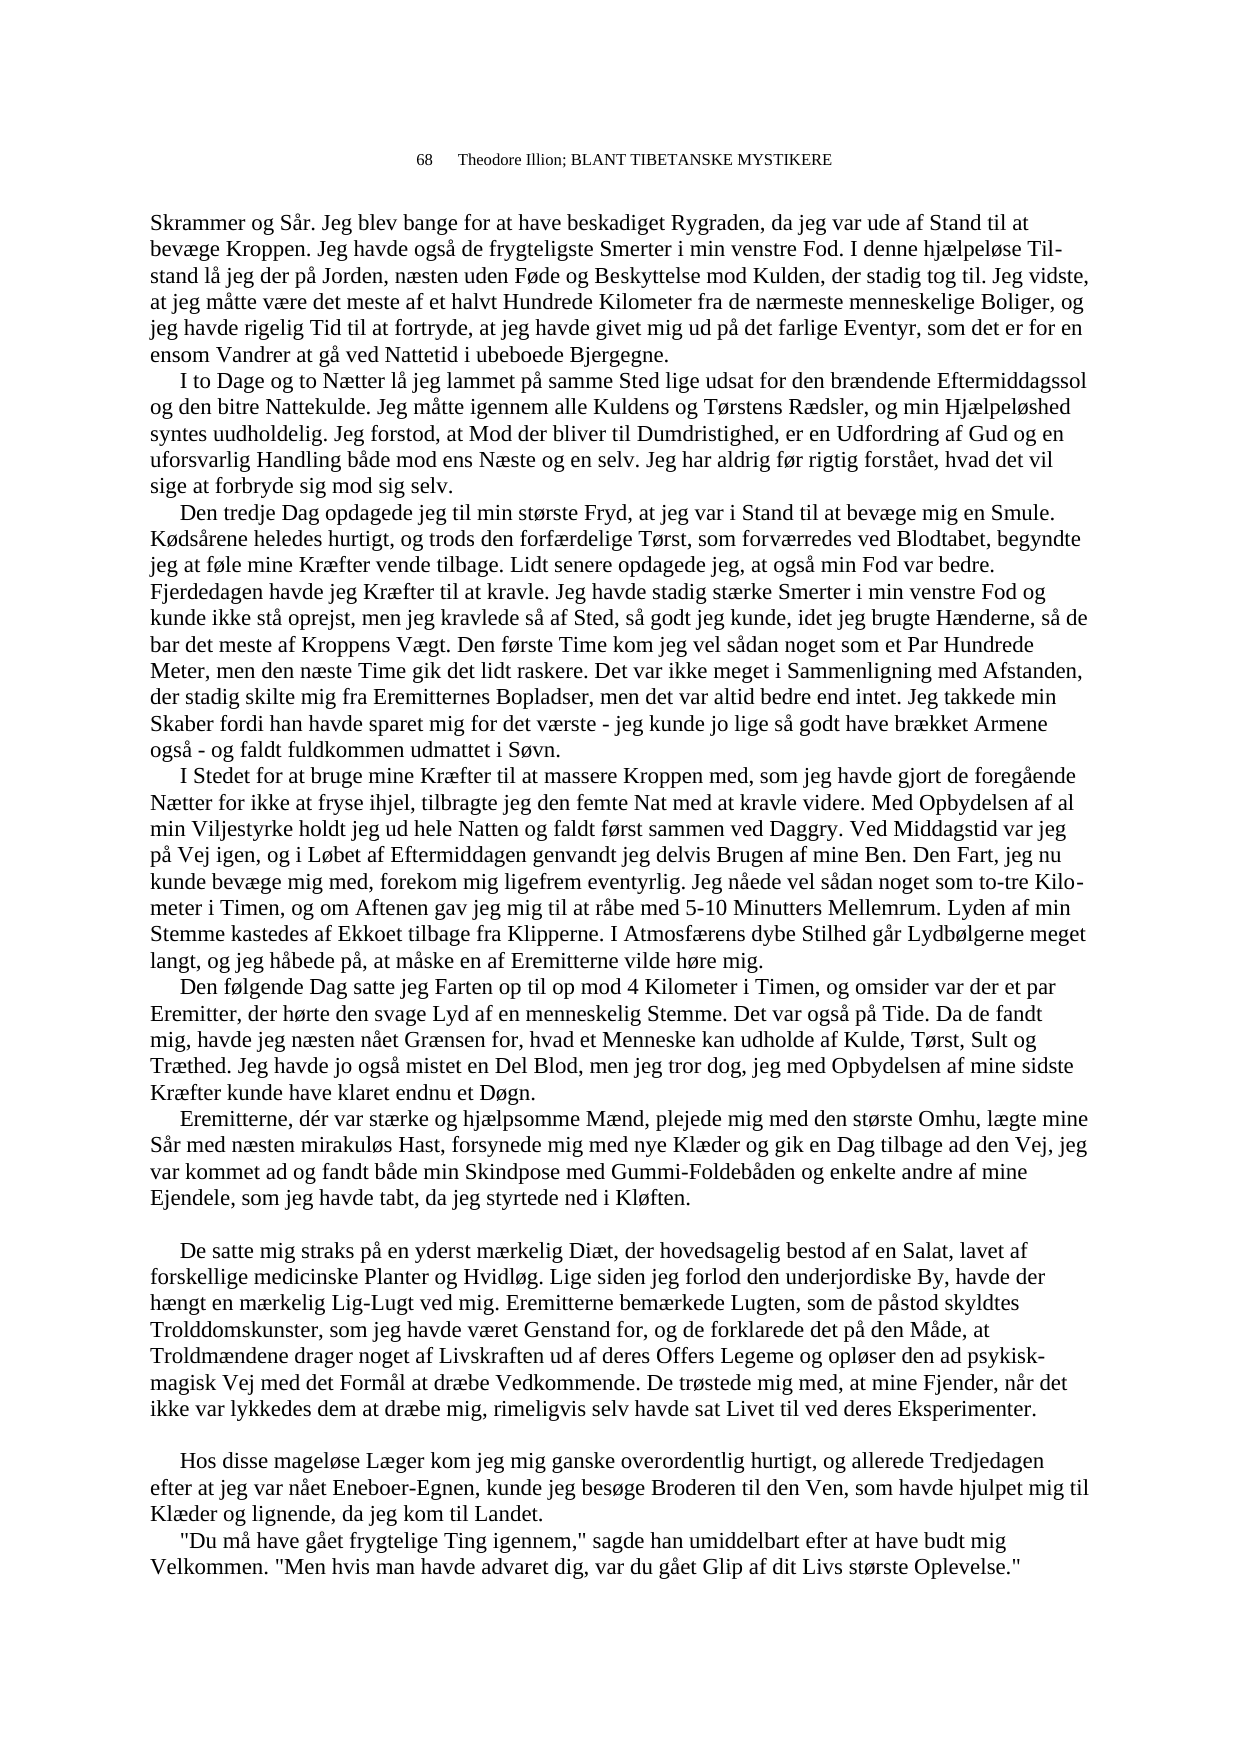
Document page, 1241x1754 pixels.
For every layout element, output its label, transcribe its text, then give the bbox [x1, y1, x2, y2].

text I to Dage og to Nætter lå jeg lammet på samme Sted lige udsat for den brændende Eftermiddagssol og den bitre Nattekulde. Jeg måtte igennem alle Kuldens og Tørstens Rædsler, og min Hjælpeløshed syntes uudholde­lig. Jeg forstod, at Mod der bliver til Dumdristighed, er en Udfordring af Gud og en uforsvarlig Handling både mod ens Næste og en selv. Jeg har aldrig før rigtig for­stået, hvad det vil sige at forbryde sig mod sig selv. [150, 367, 1090, 499]
text I Stedet for at bruge mine Kræfter til at massere Kroppen med, som jeg havde gjort de foregående Nætter for ikke at fryse ihjel, tilbragte jeg den femte Nat med at kravle videre. Med Opbydelsen af al min Viljestyrke holdt jeg ud hele Natten og faldt først sammen ved Daggry. Ved Middagstid var jeg på Vej igen, og i Løbet af Eftermid­dagen genvandt jeg delvis Brugen af mine Ben. Den Fart, jeg nu kunde bevæge mig med, forekom mig ligefrem eventyrlig. Jeg nåede vel sådan noget som to-tre Kilo­meter i Timen, og om Aftenen gav jeg mig til at råbe med 5-10 Minutters Mellemrum. Lyden af min Stemme kastedes af Ekkoet tilbage fra Klipperne. I Atmosfærens dybe Stilhed går Lydbølgerne meget langt, og jeg hå­bede på, at måske en af Eremitterne vilde høre mig. [150, 762, 1090, 973]
text "Du må have gået frygtelige Ting igennem," sagde han umiddelbart efter at have budt mig Velkommen. "Men hvis man havde advaret dig, var du gået Glip af dit Livs største Oplevelse." [150, 1527, 1090, 1579]
text De satte mig straks på en yderst mærkelig Diæt, der hovedsagelig bestod af en Salat, lavet af forskellige me­dicinske Planter og Hvidløg. Lige siden jeg forlod den underjordiske By, havde der hængt en mærkelig Lig-Lugt ved mig. Eremitterne bemærkede Lugten, som de på­stod skyldtes Trolddomskunster, som jeg havde været Genstand for, og de forklarede det på den Måde, at Troldmændene drager noget af Livskraften ud af deres Offers Legeme og opløser den ad psykisk-magisk Vej med det Formål at dræbe Vedkommende. De trøstede mig med, at mine Fjender, når det ikke var lykkedes dem at dræbe mig, rimeligvis selv havde sat Livet til ved deres Eksperimenter. [150, 1237, 1090, 1421]
text Hos disse mageløse Læger kom jeg mig ganske over­ordentlig hurtigt, og allerede Tredjedagen efter at jeg var nået Eneboer-Egnen, kunde jeg besøge Broderen til den Ven, som havde hjulpet mig til Klæder og lignende, da jeg kom til Landet. [150, 1448, 1090, 1527]
text Den følgende Dag satte jeg Farten op til op mod 4 Kilometer i Timen, og omsider var der et par Eremitter, der hørte den svage Lyd af en menneskelig Stemme. Det var også på Tide. Da de fandt mig, havde jeg næsten nået Grænsen for, hvad et Menneske kan udholde af Kulde, Tørst, Sult og Træthed. Jeg havde jo også mistet en Del Blod, men jeg tror dog, jeg med Opbydelsen af mine sidste Kræfter kunde have klaret endnu et Døgn. [150, 973, 1090, 1105]
text Skrammer og Sår. Jeg blev bange for at have beskadiget Rygraden, da jeg var ude af Stand til at bevæge Kroppen. Jeg havde også de frygte­ligste Smerter i min venstre Fod. I denne hjælpeløse Til­stand lå jeg der på Jorden, næsten uden Føde og Be­skyttelse mod Kulden, der stadig tog til. Jeg vidste, at jeg måtte være det meste af et halvt Hundrede Kilometer fra de nærmeste menneskelige Boliger, og jeg havde rigelig Tid til at fortryde, at jeg havde givet mig ud på det farlige Eventyr, som det er for en ensom Vandrer at gå ved Nattetid i ubeboede Bjergegne. [150, 209, 1090, 367]
text Eremitterne, dér var stærke og hjælpsomme Mænd, plejede mig med den største Omhu, lægte mine Sår med næsten mirakuløs Hast, forsynede mig med nye Klæder og gik en Dag tilbage ad den Vej, jeg var kommet ad og fandt både min Skindpose med Gummi-Foldebåden og enkelte andre af mine Ejendele, som jeg havde tabt, da jeg styrtede ned i Kløften. [150, 1105, 1090, 1210]
text Den tredje Dag opdagede jeg til min største Fryd, at jeg var i Stand til at bevæge mig en Smule. Kødsårene heledes hurtigt, og trods den forfærdelige Tørst, som for­værredes ved Blodtabet, begyndte jeg at føle mine Kræf­ter vende tilbage. Lidt senere opdagede jeg, at også min Fod var bedre. Fjerdedagen havde jeg Kræfter til at kravle. Jeg havde stadig stærke Smerter i min venstre Fod og kunde ikke stå oprejst, men jeg kravlede så af Sted, så godt jeg kunde, idet jeg brugte Hænderne, så de bar det meste af Kroppens Vægt. Den første Time kom jeg vel sådan noget som et Par Hundrede Meter, men den næste Time gik det lidt raskere. Det var ikke meget i Sammenligning med Afstanden, der stadig skilte mig fra Eremitternes Bopladser, men det var altid bedre end intet. Jeg takkede min Skaber fordi han havde sparet mig for det værste - jeg kunde jo lige så godt have brækket Armene også - og faldt fuldkommen udmattet i Søvn. [150, 499, 1090, 762]
